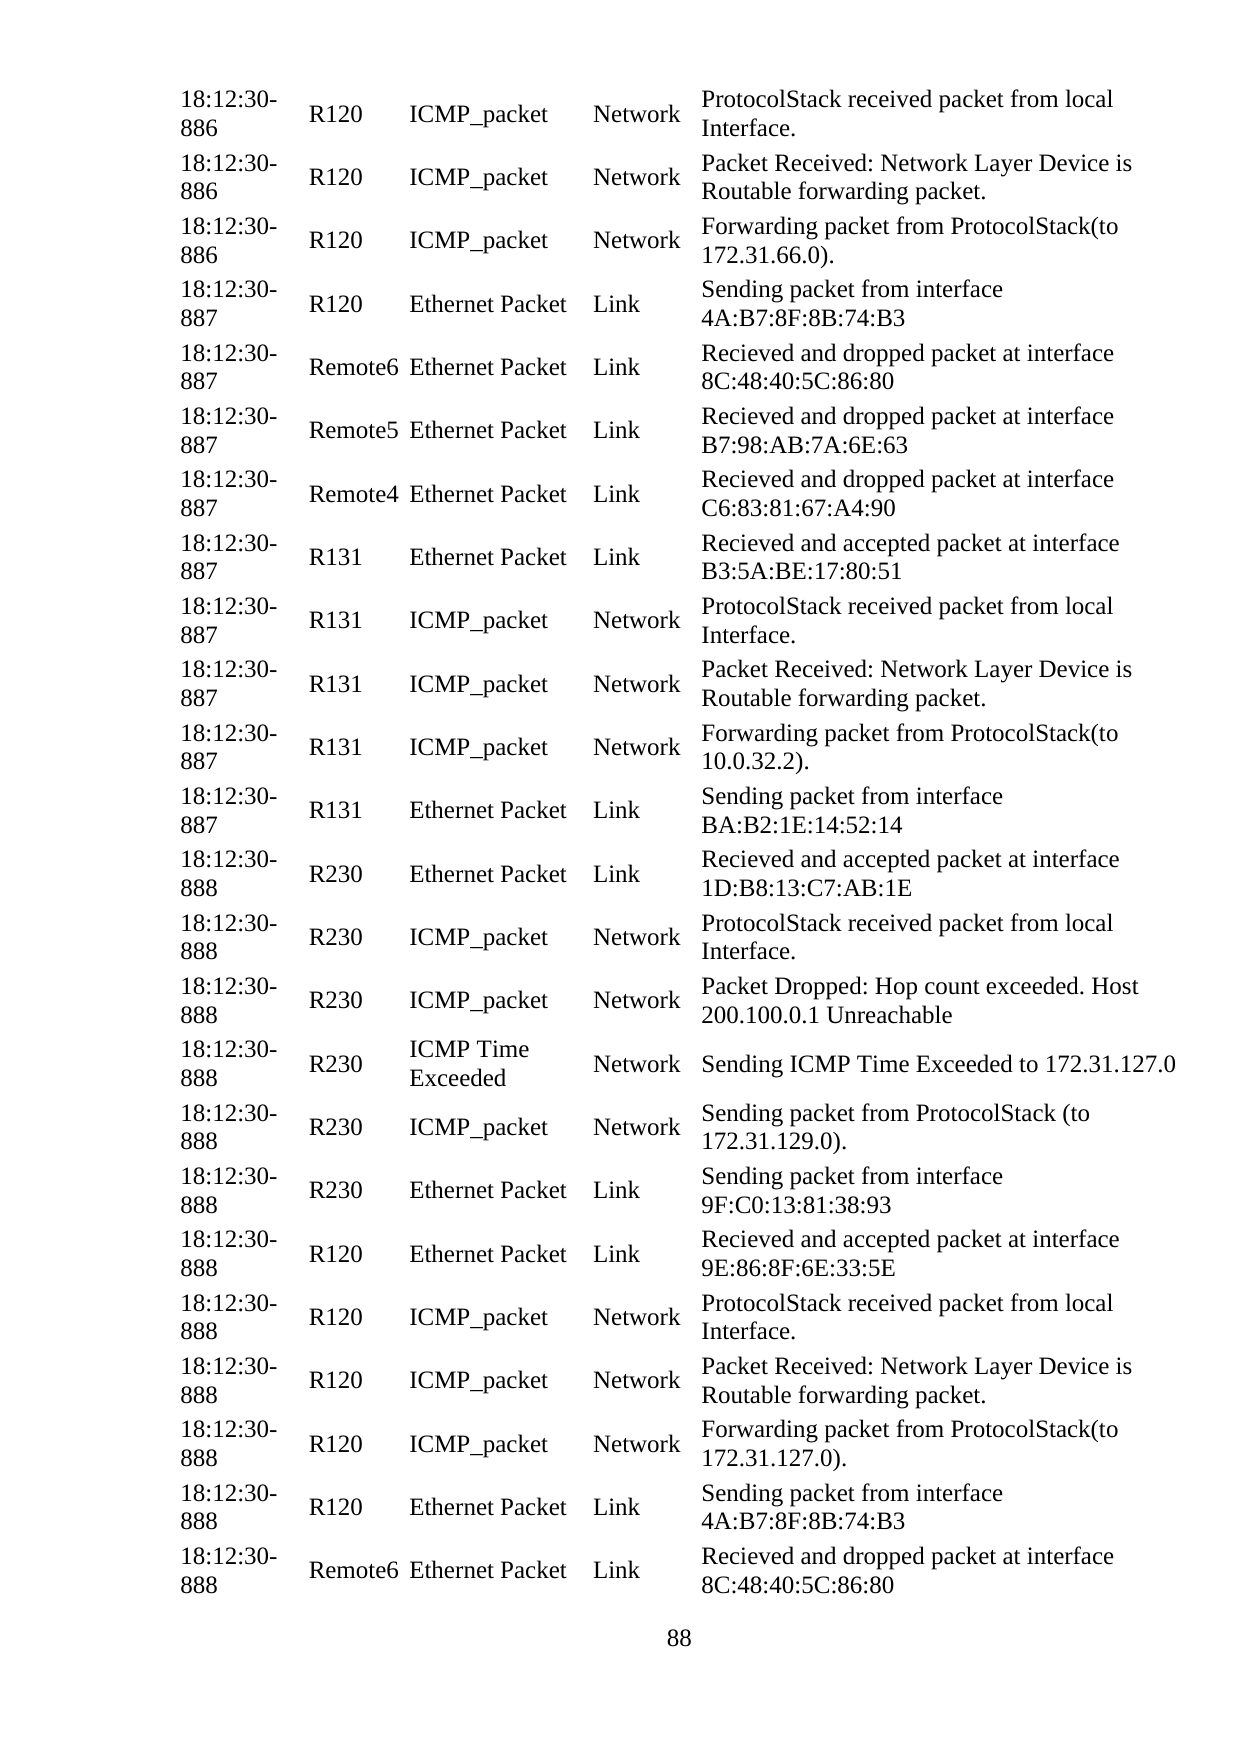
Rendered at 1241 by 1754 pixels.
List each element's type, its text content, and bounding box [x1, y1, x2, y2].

table_cell 18:12:30-887 [177, 778, 306, 841]
table_cell 18:12:30-888 [177, 1411, 306, 1475]
table_cell ProtocolStack received packet from local Interface. [698, 905, 1181, 968]
table_cell Recieved and dropped packet at interface 8C:48:40:5C:86:80 [698, 1538, 1181, 1601]
table_cell Network [590, 968, 698, 1031]
table_cell 18:12:30-887 [177, 525, 306, 588]
table_cell R120 [306, 1348, 406, 1411]
table_cell ProtocolStack received packet from local Interface. [698, 588, 1181, 651]
table_cell Remote6 [306, 335, 406, 398]
table_cell Network [590, 588, 698, 651]
table_cell Link [590, 271, 698, 335]
table_cell ProtocolStack received packet from local Interface. [698, 81, 1181, 145]
table_cell R131 [306, 715, 406, 778]
table_cell Link [590, 1475, 698, 1538]
table_cell Remote6 [306, 1538, 406, 1601]
table_cell R131 [306, 588, 406, 651]
table_cell 18:12:30-887 [177, 335, 306, 398]
table_cell Network [590, 145, 698, 208]
table_cell Forwarding packet from ProtocolStack(to 172.31.66.0). [698, 208, 1181, 271]
table_cell Sending ICMP Time Exceeded to 172.31.127.0 [698, 1031, 1181, 1095]
table_cell Ethernet Packet [406, 1538, 590, 1601]
table_cell ICMP_packet [406, 1095, 590, 1158]
table_cell Packet Received: Network Layer Device is Routable forwarding packet. [698, 1348, 1181, 1411]
table_cell Ethernet Packet [406, 525, 590, 588]
table_cell 18:12:30-888 [177, 905, 306, 968]
table_cell Link [590, 1538, 698, 1601]
table_cell Network [590, 1285, 698, 1348]
table_cell Forwarding packet from ProtocolStack(to 172.31.127.0). [698, 1411, 1181, 1475]
table_cell 18:12:30-886 [177, 145, 306, 208]
table_cell ICMP_packet [406, 145, 590, 208]
table_cell R230 [306, 905, 406, 968]
table_cell R230 [306, 841, 406, 905]
table_cell ICMP_packet [406, 1348, 590, 1411]
table_cell 18:12:30-887 [177, 715, 306, 778]
table_cell Network [590, 715, 698, 778]
table_cell Link [590, 398, 698, 461]
table_cell R131 [306, 778, 406, 841]
table_cell R230 [306, 968, 406, 1031]
table_cell Link [590, 841, 698, 905]
table_cell ProtocolStack received packet from local Interface. [698, 1285, 1181, 1348]
table_cell ICMP_packet [406, 1285, 590, 1348]
table_cell Link [590, 778, 698, 841]
table_cell Ethernet Packet [406, 335, 590, 398]
table_cell ICMP_packet [406, 651, 590, 715]
table_cell Link [590, 461, 698, 525]
table_cell Network [590, 651, 698, 715]
table_cell ICMP Time Exceeded [406, 1031, 590, 1095]
table_cell Sending packet from ProtocolStack (to 172.31.129.0). [698, 1095, 1181, 1158]
table_cell R120 [306, 271, 406, 335]
table_cell 18:12:30-888 [177, 1221, 306, 1285]
table_cell 18:12:30-888 [177, 841, 306, 905]
table_cell 18:12:30-887 [177, 271, 306, 335]
table_cell Link [590, 1158, 698, 1221]
table_cell R131 [306, 651, 406, 715]
table_cell ICMP_packet [406, 588, 590, 651]
table_cell 18:12:30-888 [177, 1031, 306, 1095]
table_cell 18:12:30-888 [177, 1285, 306, 1348]
table_cell Ethernet Packet [406, 1475, 590, 1538]
table_cell R120 [306, 81, 406, 145]
table_cell Network [590, 1348, 698, 1411]
table_cell ICMP_packet [406, 968, 590, 1031]
table_cell 18:12:30-887 [177, 461, 306, 525]
table_cell R230 [306, 1095, 406, 1158]
table_cell 18:12:30-887 [177, 398, 306, 461]
table_cell Sending packet from interface 4A:B7:8F:8B:74:B3 [698, 1475, 1181, 1538]
table_cell Ethernet Packet [406, 398, 590, 461]
table_cell Remote5 [306, 398, 406, 461]
table_cell R120 [306, 208, 406, 271]
table_cell Ethernet Packet [406, 1221, 590, 1285]
table_cell Recieved and dropped packet at interface 8C:48:40:5C:86:80 [698, 335, 1181, 398]
table_cell 18:12:30-888 [177, 1475, 306, 1538]
table_cell 18:12:30-888 [177, 1095, 306, 1158]
table_cell Packet Received: Network Layer Device is Routable forwarding packet. [698, 651, 1181, 715]
table_cell ICMP_packet [406, 208, 590, 271]
table_cell Sending packet from interface 9F:C0:13:81:38:93 [698, 1158, 1181, 1221]
table_cell Network [590, 81, 698, 145]
table_cell ICMP_packet [406, 81, 590, 145]
table_cell R131 [306, 525, 406, 588]
table_cell R120 [306, 1411, 406, 1475]
table_cell R120 [306, 145, 406, 208]
table_cell 18:12:30-888 [177, 1538, 306, 1601]
table_cell Recieved and accepted packet at interface 9E:86:8F:6E:33:5E [698, 1221, 1181, 1285]
table_cell ICMP_packet [406, 905, 590, 968]
table_cell Network [590, 208, 698, 271]
table_cell R120 [306, 1221, 406, 1285]
table_cell Ethernet Packet [406, 461, 590, 525]
table_cell Network [590, 1095, 698, 1158]
table_cell 18:12:30-888 [177, 1348, 306, 1411]
table_cell 18:12:30-887 [177, 588, 306, 651]
table_cell Link [590, 525, 698, 588]
table_cell Remote4 [306, 461, 406, 525]
table_cell Packet Received: Network Layer Device is Routable forwarding packet. [698, 145, 1181, 208]
table_cell Network [590, 1411, 698, 1475]
table_cell 18:12:30-887 [177, 651, 306, 715]
table_cell Recieved and accepted packet at interface 1D:B8:13:C7:AB:1E [698, 841, 1181, 905]
table_cell 18:12:30-888 [177, 968, 306, 1031]
table_cell Ethernet Packet [406, 841, 590, 905]
table_cell Network [590, 1031, 698, 1095]
table_cell R120 [306, 1285, 406, 1348]
table_cell Link [590, 335, 698, 398]
table_cell Link [590, 1221, 698, 1285]
table_cell Packet Dropped: Hop count exceeded. Host 200.100.0.1 Unreachable [698, 968, 1181, 1031]
table_cell Sending packet from interface 4A:B7:8F:8B:74:B3 [698, 271, 1181, 335]
table_cell ICMP_packet [406, 715, 590, 778]
table_cell 18:12:30-886 [177, 208, 306, 271]
table_cell 18:12:30-888 [177, 1158, 306, 1221]
table_cell Ethernet Packet [406, 271, 590, 335]
table_cell Network [590, 905, 698, 968]
table_cell Recieved and dropped packet at interface B7:98:AB:7A:6E:63 [698, 398, 1181, 461]
table_cell ICMP_packet [406, 1411, 590, 1475]
table_cell Ethernet Packet [406, 1158, 590, 1221]
table_cell R230 [306, 1158, 406, 1221]
table_cell R120 [306, 1475, 406, 1538]
table_cell Recieved and dropped packet at interface C6:83:81:67:A4:90 [698, 461, 1181, 525]
table_cell 18:12:30-886 [177, 81, 306, 145]
table_cell Recieved and accepted packet at interface B3:5A:BE:17:80:51 [698, 525, 1181, 588]
table_cell Ethernet Packet [406, 778, 590, 841]
table_cell R230 [306, 1031, 406, 1095]
table_cell Sending packet from interface BA:B2:1E:14:52:14 [698, 778, 1181, 841]
table_cell Forwarding packet from ProtocolStack(to 10.0.32.2). [698, 715, 1181, 778]
